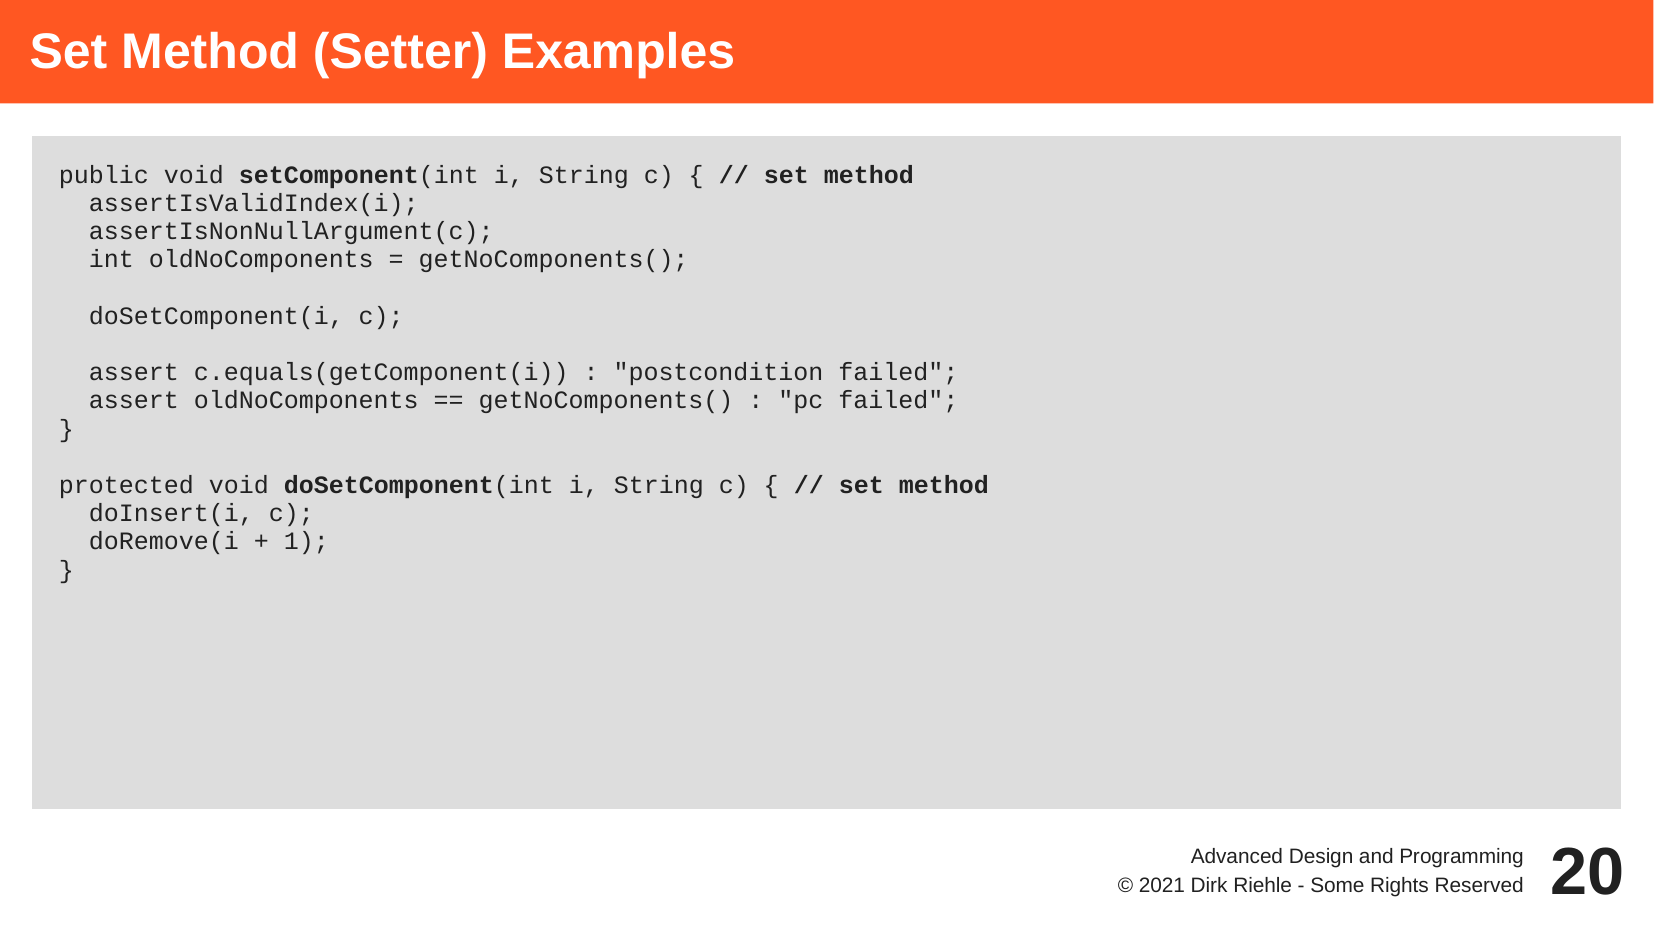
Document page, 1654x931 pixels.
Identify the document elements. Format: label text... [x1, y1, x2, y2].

list public void setComponent(int i, String c) { // set method assertIsValidIndex(i); assertIsNonNullArgument(c); int oldNoComponents = getNoComponents(); doSetComponent(i, c); assert c.equals(getComponent(i)) : "postcondition failed"; assert oldNoComponents == getNoComponents() : "pc failed"; } protected void doSetComponent(int i, String c) { // set method doInsert(i, c); doRemove(i + 1); } [29, 132, 1625, 813]
title Set Method (Setter) Examples [0, 0, 1654, 104]
